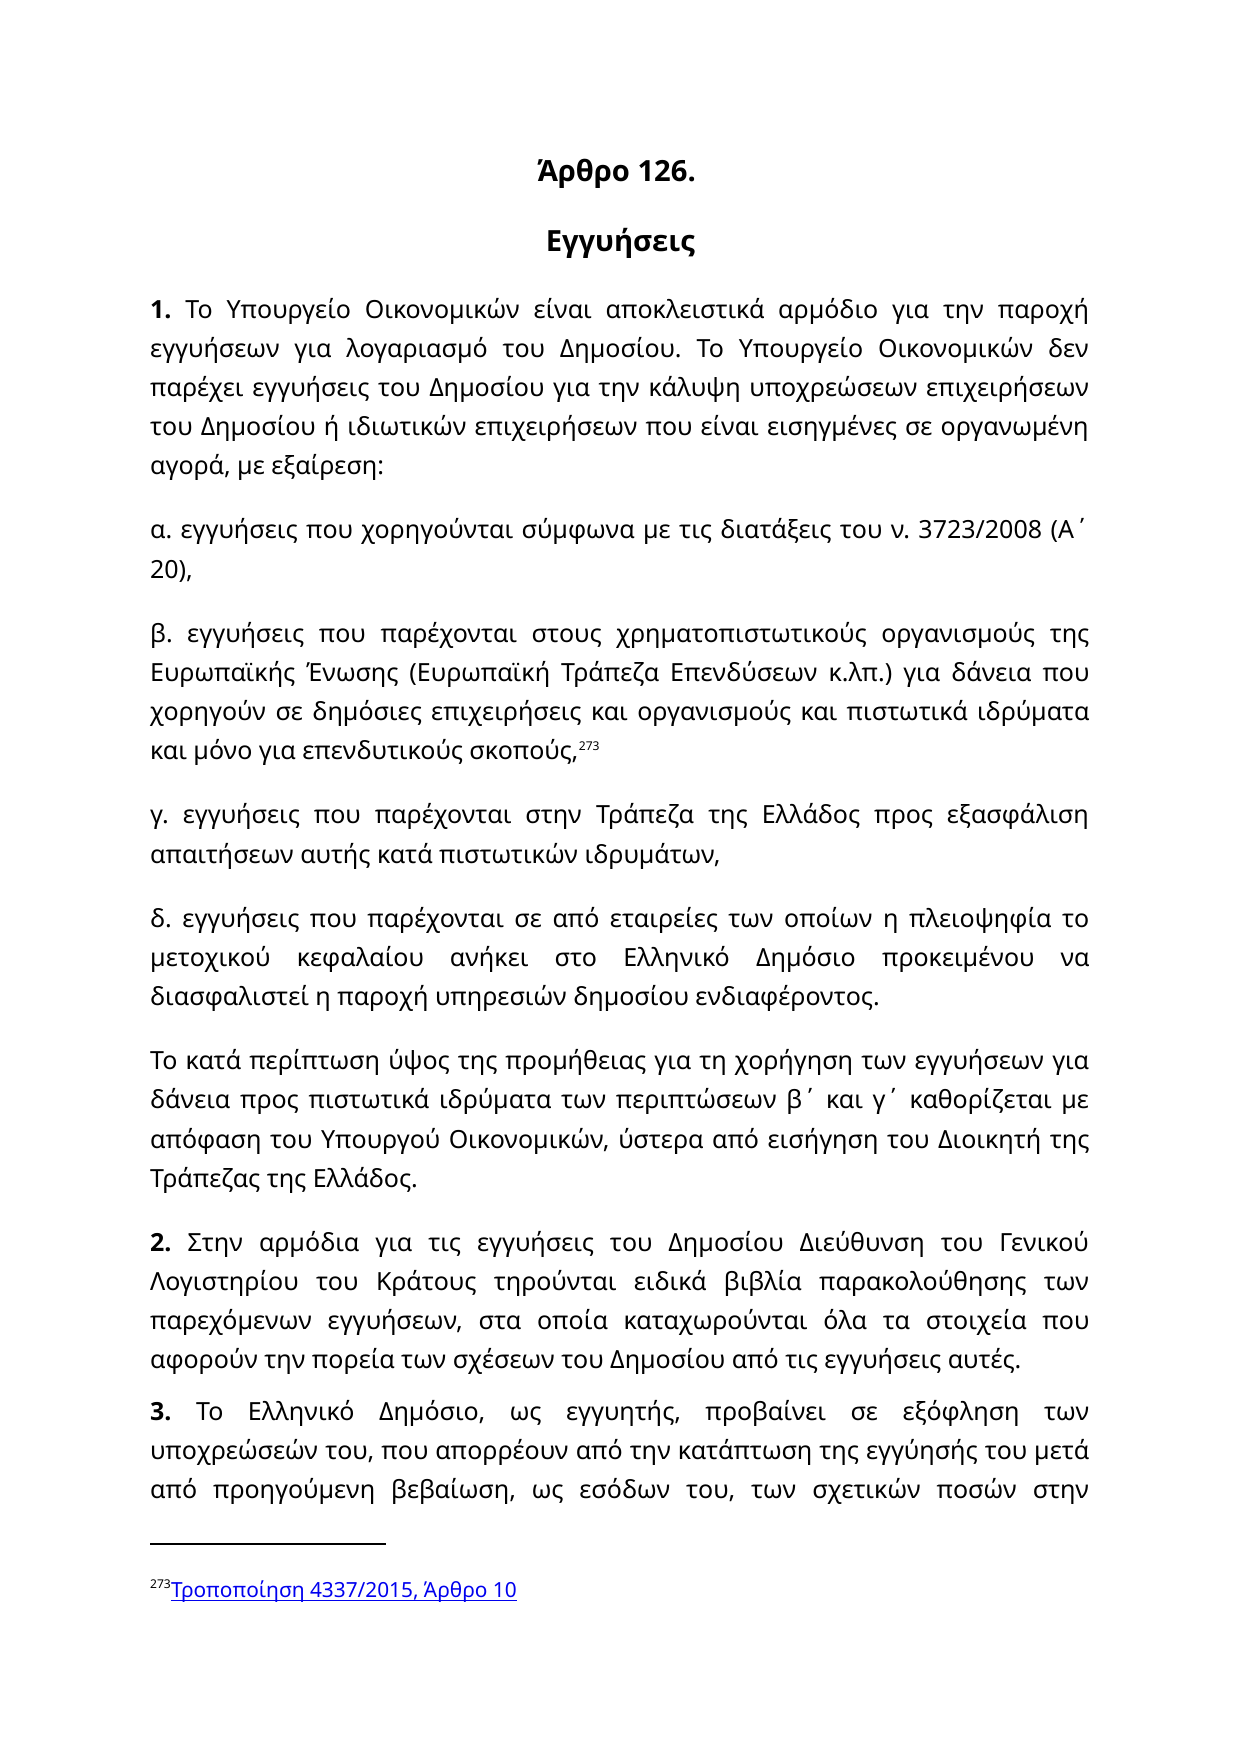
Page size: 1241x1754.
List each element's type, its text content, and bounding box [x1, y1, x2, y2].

subtitle Άρθρο 126. [150, 150, 1090, 190]
text 1. Το Υπουργείο Οικονομικών είναι αποκλειστικά αρμόδιο για την παροχή εγγυήσεων για λογαριασμό του Δημοσίου. Το Υπουργείο Οικονομικών δεν παρέχει εγγυήσεις του Δημοσίου για την κάλυψη υποχρεώσεων επιχειρήσεων του Δημοσίου ή ιδιωτικών επιχειρήσεων που είναι εισηγμένες σε οργανωμένη αγορά, με εξαίρεση: [150, 291, 1090, 482]
text 2. Στην αρμόδια για τις εγγυήσεις του Δημοσίου Διεύθυνση του Γενικού Λογιστηρίου του Κράτους τηρούνται ειδικά βιβλία παρακολούθησης των παρεχόμενων εγγυήσεων, στα οποία καταχωρούνται όλα τα στοιχεία που αφορούν την πορεία των σχέσεων του Δημοσίου από τις εγγυήσεις αυτές. [150, 1224, 1090, 1376]
text δ. εγγυήσεις που παρέχονται σε από εταιρείες των οποίων η πλειοψηφία το μετοχικού κεφαλαίου ανήκει στο Ελληνικό Δημόσιο προκειμένου να διασφαλιστεί η παροχή υπηρεσιών δημοσίου ενδιαφέροντος. [150, 900, 1090, 1013]
text β. εγγυήσεις που παρέχονται στους χρηματοπιστωτικούς οργανισμούς της Ευρωπαϊκής Ένωσης (Ευρωπαϊκή Τράπεζα Επενδύσεων κ.λπ.) για δάνεια που χορηγούν σε δημόσιες επιχειρήσεις και οργανισμούς και πιστωτικά ιδρύματα και μόνο για επενδυτικούς σκοπούς, [150, 615, 1090, 767]
text 3. Το Ελληνικό Δημόσιο, ως εγγυητής, προβαίνει σε εξόφληση των υποχρεώσεών του, που απορρέουν από την κατάπτωση της εγγύησής του μετά από προηγούμενη βεβαίωση, ως εσόδων του, των σχετικών ποσών στην [150, 1394, 1090, 1506]
text α. εγγυήσεις που χορηγούνται σύμφωνα με τις διατάξεις του ν. 3723/2008 (Α΄ 20), [150, 512, 1090, 585]
text γ. εγγυήσεις που παρέχονται στην Τράπεζα της Ελλάδος προς εξασφάλιση απαιτήσεων αυτής κατά πιστωτικών ιδρυμάτων, [150, 797, 1090, 870]
text Το κατά περίπτωση ύψος της προμήθειας για τη χορήγηση των εγγυήσεων για δάνεια προς πιστωτικά ιδρύματα των περιπτώσεων β΄ και γ΄ καθορίζεται με απόφαση του Υπουργού Οικονομικών, ύστερα από εισήγηση του Διοικητή της Τράπεζας της Ελλάδος. [150, 1043, 1090, 1194]
text Τροποποίηση 4337/2015, Άρθρο 10 [150, 1576, 1090, 1604]
subtitle Εγγυήσεις [150, 221, 1090, 260]
